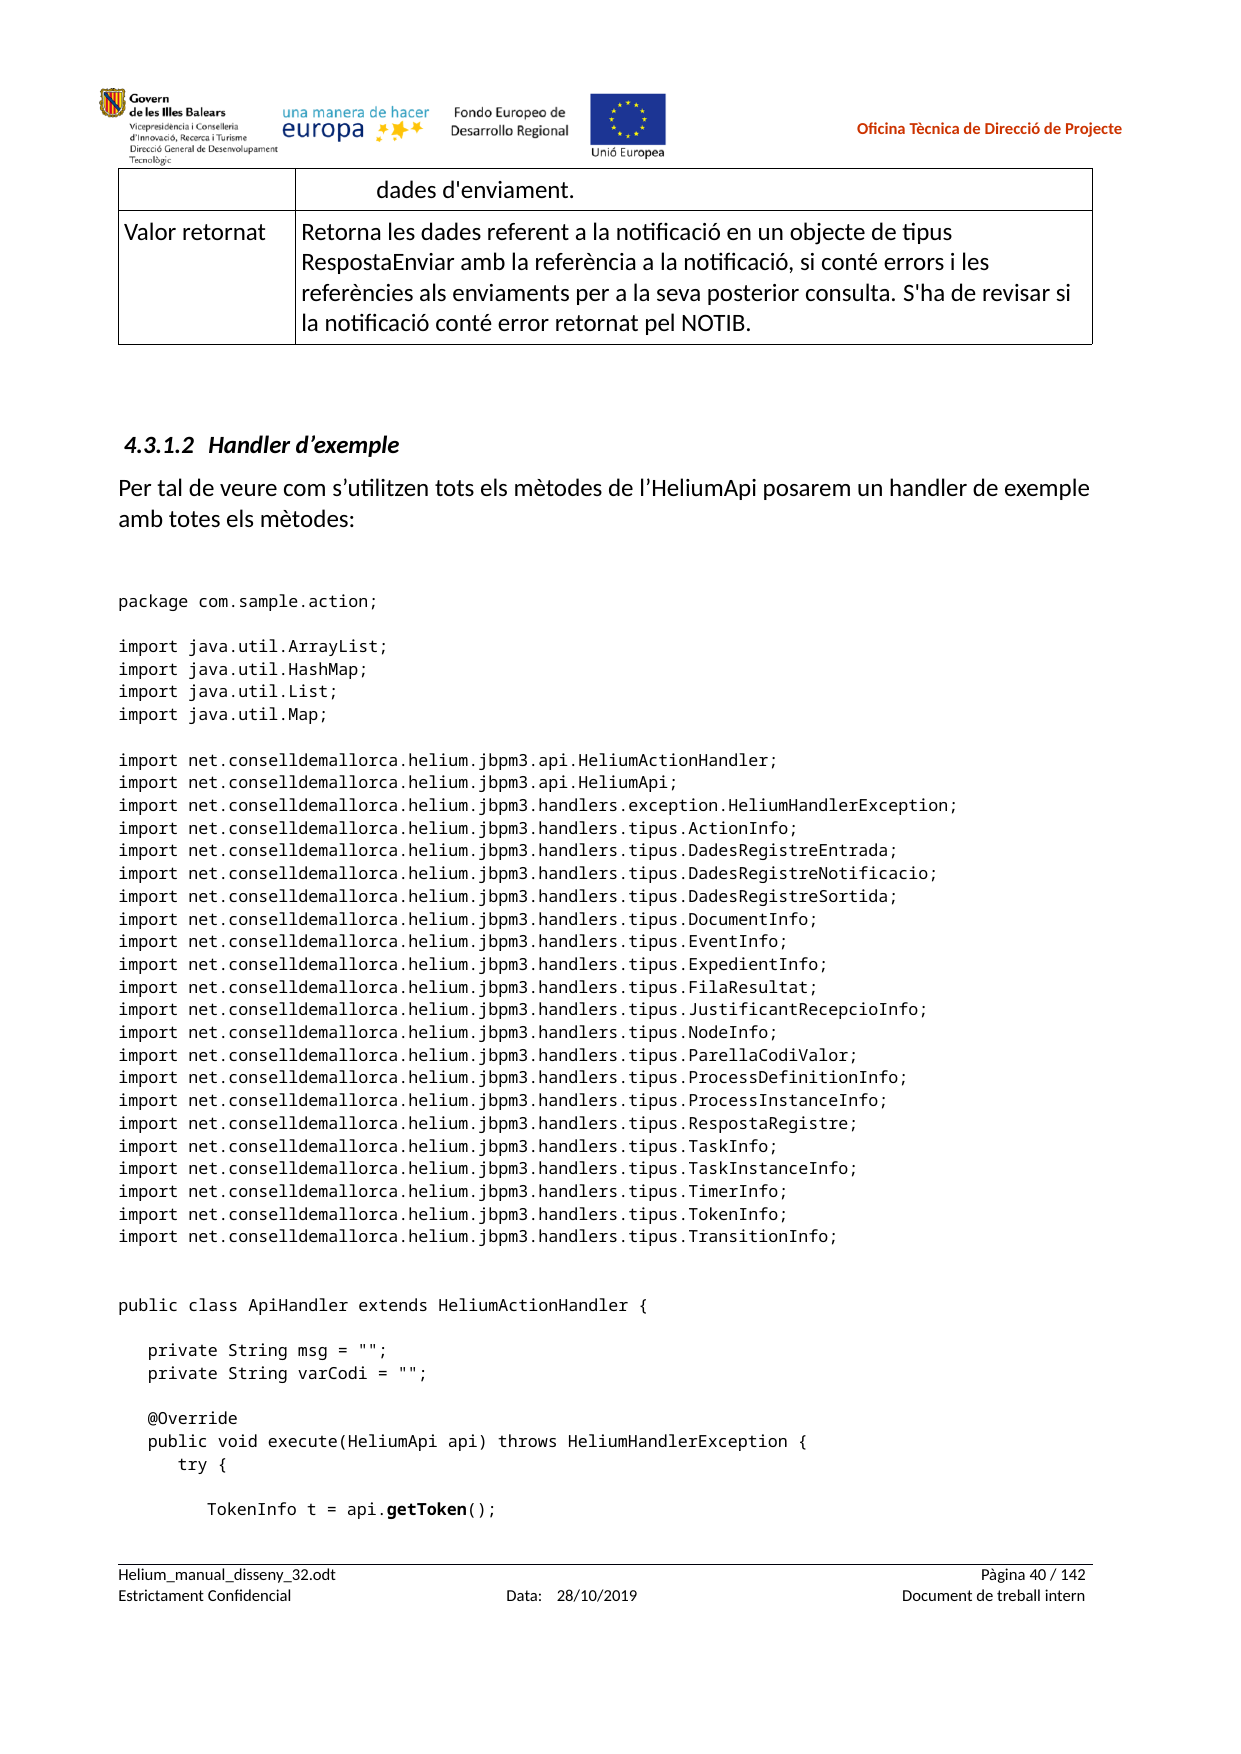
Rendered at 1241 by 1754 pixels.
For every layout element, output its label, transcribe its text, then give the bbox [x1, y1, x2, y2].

text import java.util.ArrayList; [118, 634, 1122, 657]
picture [99, 87, 668, 166]
text import net.conselldemallorca.helium.jbpm3.handlers.tipus.ParellaCodiValor; [118, 1043, 1122, 1066]
text import net.conselldemallorca.helium.jbpm3.handlers.tipus.TimerInfo; [118, 1179, 1122, 1202]
text private String msg = ""; [118, 1338, 1122, 1361]
text import net.conselldemallorca.helium.jbpm3.handlers.tipus.TransitionInfo; [118, 1225, 1122, 1248]
table_cell [119, 169, 295, 210]
text import net.conselldemallorca.helium.jbpm3.handlers.tipus.FilaResultat; [118, 975, 1122, 998]
text import net.conselldemallorca.helium.jbpm3.handlers.tipus.ExpedientInfo; [118, 952, 1122, 975]
text import java.util.Map; [118, 703, 1122, 725]
text import net.conselldemallorca.helium.jbpm3.handlers.tipus.ActionInfo; [118, 816, 1122, 839]
text import net.conselldemallorca.helium.jbpm3.handlers.tipus.DadesRegistreEntrada; [118, 839, 1122, 862]
text public class ApiHandler extends HeliumActionHandler { [118, 1293, 1122, 1316]
text import net.conselldemallorca.helium.jbpm3.handlers.tipus.DocumentInfo; [118, 907, 1122, 930]
text TokenInfo t = api.getToken(); [118, 1497, 1122, 1520]
text import net.conselldemallorca.helium.jbpm3.handlers.tipus.DadesRegistreSortida; [118, 884, 1122, 907]
text import net.conselldemallorca.helium.jbpm3.handlers.tipus.JustificantRecepcioInfo; [118, 998, 1122, 1021]
text import java.util.List; [118, 680, 1122, 703]
text import net.conselldemallorca.helium.jbpm3.handlers.tipus.TaskInfo; [118, 1134, 1122, 1157]
table_cell Retorna les dades referent a la notificació en un objecte de tipus RespostaEnviar amb la referència a la notificació, si conté errors i les referències als enviaments per a la seva posterior consulta. S'ha de revisar si la notificació conté error retornat pel NOTIB. [296, 211, 1092, 344]
text import net.conselldemallorca.helium.jbpm3.handlers.tipus.TokenInfo; [118, 1202, 1122, 1225]
text import java.util.HashMap; [118, 657, 1122, 680]
text public void execute(HeliumApi api) throws HeliumHandlerException { [118, 1429, 1122, 1452]
text import net.conselldemallorca.helium.jbpm3.handlers.tipus.DadesRegistreNotificacio; [118, 862, 1122, 884]
text import net.conselldemallorca.helium.jbpm3.handlers.tipus.TaskInstanceInfo; [118, 1157, 1122, 1179]
text import net.conselldemallorca.helium.jbpm3.handlers.tipus.EventInfo; [118, 930, 1122, 952]
subtitle Handler d’exemple [118, 430, 1122, 460]
text import net.conselldemallorca.helium.jbpm3.handlers.tipus.NodeInfo; [118, 1021, 1122, 1043]
text import net.conselldemallorca.helium.jbpm3.handlers.exception.HeliumHandlerException; [118, 793, 1122, 816]
text import net.conselldemallorca.helium.jbpm3.api.HeliumActionHandler; [118, 748, 1122, 771]
table_cell Valor retornat [119, 211, 295, 344]
text package com.sample.action; [118, 589, 1122, 612]
text private String varCodi = ""; [118, 1361, 1122, 1384]
table_cell dades d'enviament. [296, 169, 1092, 210]
text @Override [118, 1407, 1122, 1429]
text try { [118, 1452, 1122, 1475]
text import net.conselldemallorca.helium.jbpm3.handlers.tipus.ProcessInstanceInfo; [118, 1089, 1122, 1111]
text Per tal de veure com s’utilitzen tots els mètodes de l’HeliumApi posarem un handler de exemple amb totes els mètodes: [118, 473, 1122, 534]
text import net.conselldemallorca.helium.jbpm3.handlers.tipus.ProcessDefinitionInfo; [118, 1066, 1122, 1089]
text import net.conselldemallorca.helium.jbpm3.api.HeliumApi; [118, 771, 1122, 793]
text import net.conselldemallorca.helium.jbpm3.handlers.tipus.RespostaRegistre; [118, 1111, 1122, 1134]
